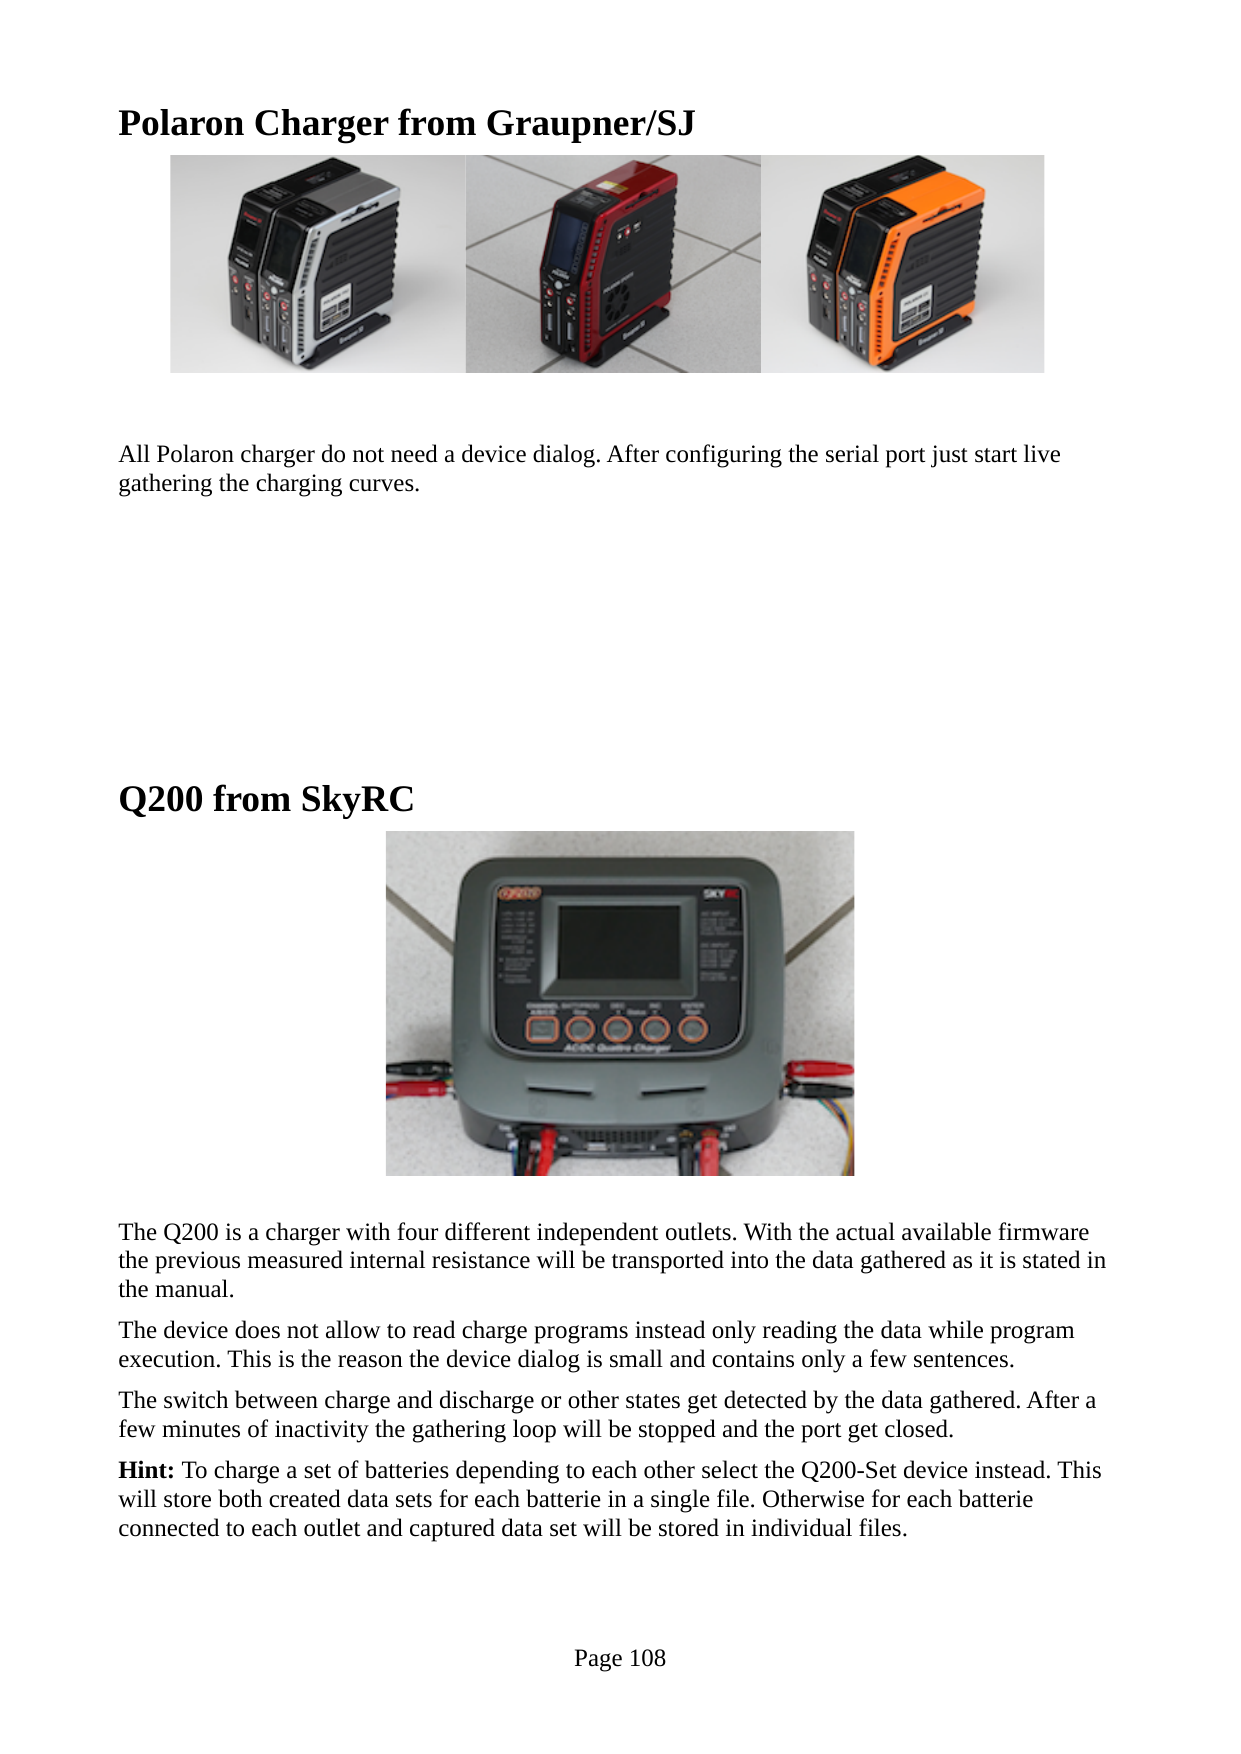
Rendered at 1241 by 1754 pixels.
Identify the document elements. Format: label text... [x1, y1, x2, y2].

text The device does not allow to read charge programs instead only reading the data while program execution. This is the reason the device dialog is small and contains only a few sentences. [118, 1315, 1122, 1373]
subtitle Polaron Charger from Graupner/SJ [118, 100, 1122, 143]
text The Q200 is a charger with four different independent outlets. With the actual available firmware the previous measured internal resistance will be transported into the data gathered as it is stated in the manual. [118, 1217, 1122, 1303]
subtitle Q200 from SkyRC [118, 776, 1122, 819]
text The switch between charge and discharge or other states get detected by the data gathered. After a few minutes of inactivity the gathering loop will be stopped and the port get closed. [118, 1385, 1122, 1443]
text Hint: To charge a set of batteries depending to each other select the Q200-Set device instead. This will store both created data sets for each batterie in a single file. Otherwise for each batterie connected to each outlet and captured data set will be stored in individual files. [118, 1455, 1122, 1542]
subtitle All Polaron charger do not need a device dialog. After configuring the serial port just start live gathering the charging curves. [118, 439, 1122, 497]
